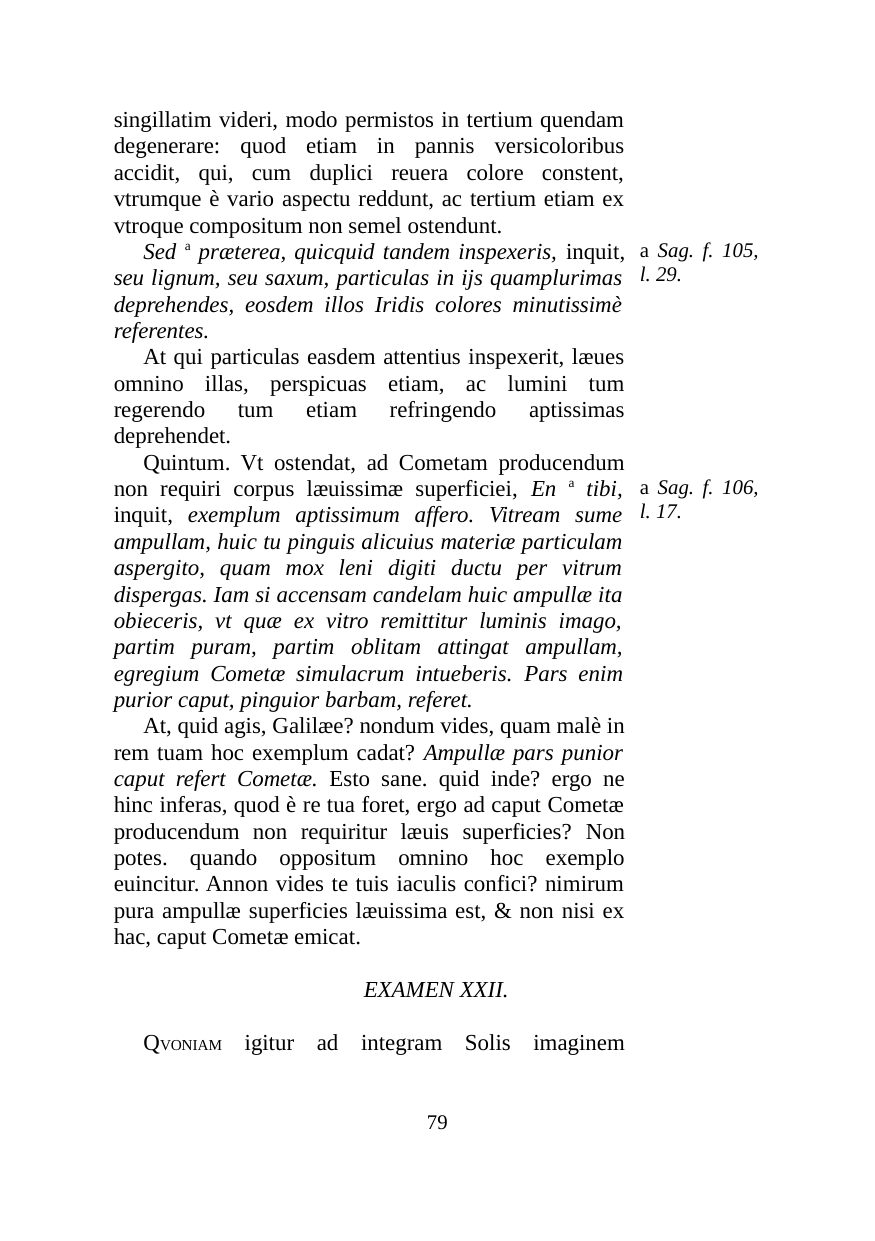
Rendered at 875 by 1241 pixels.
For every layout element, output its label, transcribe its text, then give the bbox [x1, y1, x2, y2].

table_header [632, 1029, 768, 1055]
table_cell a Sag. f. 106, l. 17. [632, 449, 768, 712]
table_cell [632, 713, 768, 949]
table_cell a Sag. f. 105, l. 29. [632, 238, 768, 343]
table_cell [632, 106, 768, 238]
text EXAMEN XXII. [106, 976, 768, 1002]
table_cell [632, 344, 768, 449]
